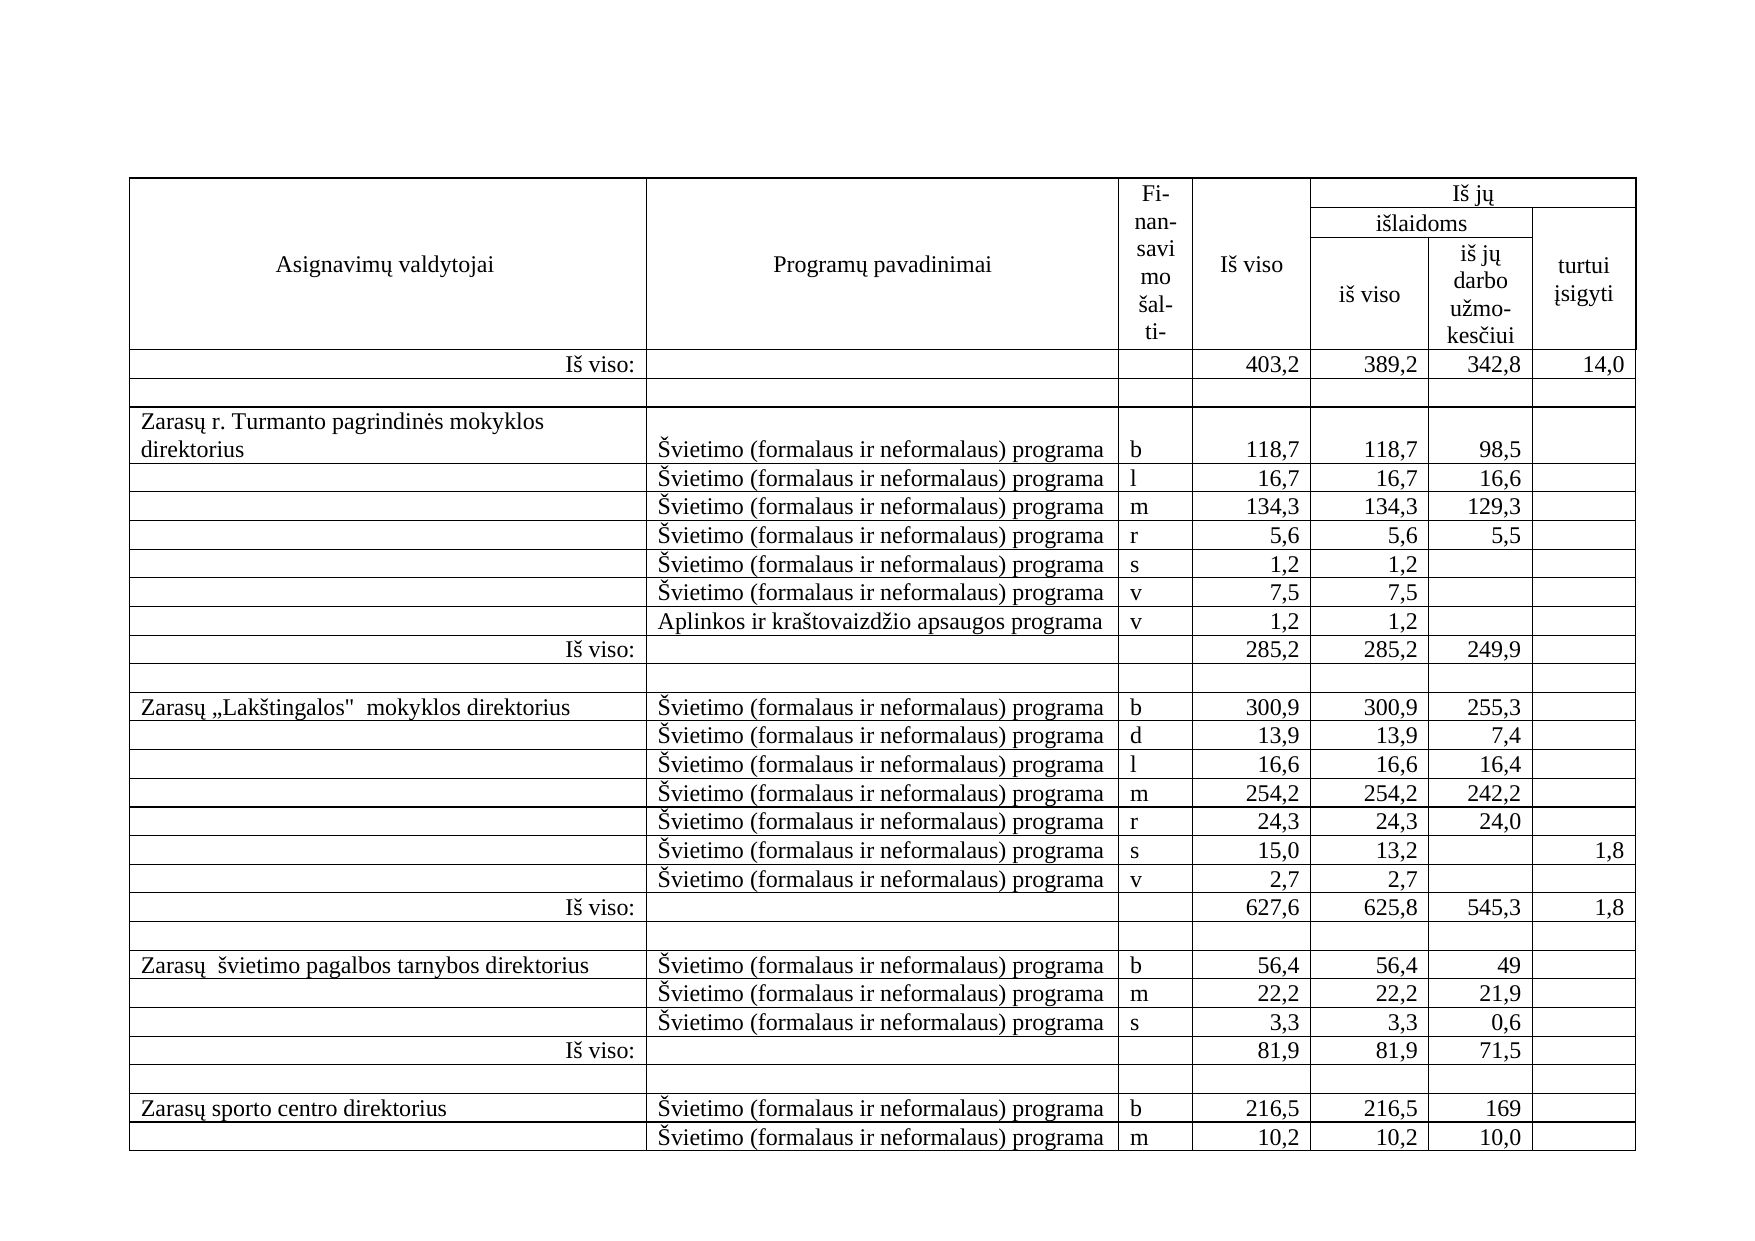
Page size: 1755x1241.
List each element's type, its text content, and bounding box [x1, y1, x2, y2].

table_cell 216,5 [1193, 1094, 1310, 1121]
table_cell 3,3 [1311, 1008, 1428, 1036]
table_cell 216,5 [1311, 1094, 1428, 1121]
table_cell [1429, 1065, 1532, 1093]
table_cell [1533, 492, 1635, 520]
table_cell [1429, 836, 1532, 864]
table_cell [1311, 664, 1428, 692]
table_cell iš viso [1311, 238, 1428, 349]
table_cell 13,2 [1311, 836, 1428, 864]
table_cell [1533, 1123, 1635, 1150]
table_cell [1429, 865, 1532, 892]
table_cell 389,2 [1311, 350, 1428, 378]
table_cell [1119, 1065, 1192, 1093]
table_cell [647, 379, 1118, 406]
table_cell 22,2 [1193, 979, 1310, 1007]
table_cell 627,6 [1193, 893, 1310, 921]
table_cell 1,2 [1193, 607, 1310, 634]
table_cell iš jų darbo užmo-kesčiui [1429, 238, 1532, 349]
table_cell [130, 578, 646, 606]
table_cell 2,7 [1193, 865, 1310, 892]
table_cell 249,9 [1429, 636, 1532, 663]
table_cell 7,5 [1193, 578, 1310, 606]
table_cell s [1119, 836, 1192, 864]
table_cell b [1119, 693, 1192, 720]
table_cell [1119, 922, 1192, 949]
table_cell [1533, 750, 1635, 778]
table_cell [1533, 1094, 1635, 1121]
table_cell [1429, 922, 1532, 949]
table_cell [130, 750, 646, 778]
table_cell s [1119, 1008, 1192, 1036]
table_cell [1533, 865, 1635, 892]
table_cell 14,0 [1533, 350, 1635, 378]
table_cell 129,3 [1429, 492, 1532, 520]
table_cell 3,3 [1193, 1008, 1310, 1036]
table_cell 300,9 [1193, 693, 1310, 720]
table_cell [1533, 951, 1635, 978]
table_cell 10,2 [1311, 1123, 1428, 1150]
table_cell 16,7 [1193, 464, 1310, 491]
table_cell Zarasų sporto centro direktorius [130, 1094, 646, 1121]
table_cell [647, 350, 1118, 378]
table_cell Švietimo (formalaus ir neformalaus) programa [647, 578, 1118, 606]
table_cell 16,6 [1193, 750, 1310, 778]
table_cell [647, 922, 1118, 949]
table_cell Švietimo (formalaus ir neformalaus) programa [647, 464, 1118, 491]
table_cell 134,3 [1311, 492, 1428, 520]
table_cell v [1119, 865, 1192, 892]
table_cell [130, 779, 646, 806]
table_cell [130, 492, 646, 520]
table_cell [1193, 379, 1310, 406]
table_header Iš viso [1193, 179, 1310, 349]
table_cell 56,4 [1311, 951, 1428, 978]
table_cell [1119, 379, 1192, 406]
table_cell 16,4 [1429, 750, 1532, 778]
table_cell v [1119, 607, 1192, 634]
table_cell [130, 464, 646, 491]
table_cell Švietimo (formalaus ir neformalaus) programa [647, 1094, 1118, 1121]
table_header Iš jų [1311, 179, 1635, 207]
table_cell r [1119, 521, 1192, 548]
table_cell m [1119, 779, 1192, 806]
table_cell 10,0 [1429, 1123, 1532, 1150]
table_cell 254,2 [1193, 779, 1310, 806]
table_cell [130, 379, 646, 406]
table_cell Zarasų r. Turmanto pagrindinės mokyklos direktorius [130, 408, 646, 463]
table_cell [1119, 350, 1192, 378]
table_cell 7,5 [1311, 578, 1428, 606]
table_cell 545,3 [1429, 893, 1532, 921]
table_cell Švietimo (formalaus ir neformalaus) programa [647, 865, 1118, 892]
table_cell r [1119, 808, 1192, 835]
table_cell m [1119, 492, 1192, 520]
table_cell Švietimo (formalaus ir neformalaus) programa [647, 521, 1118, 548]
table_cell [1119, 636, 1192, 663]
table_cell [1533, 1008, 1635, 1036]
table_cell [130, 979, 646, 1007]
table_cell 403,2 [1193, 350, 1310, 378]
table_cell [1429, 550, 1532, 577]
table_cell Švietimo (formalaus ir neformalaus) programa [647, 492, 1118, 520]
table_cell 7,4 [1429, 721, 1532, 749]
table_cell Zarasų „Lakštingalos" mokyklos direktorius [130, 693, 646, 720]
table_cell [1533, 1037, 1635, 1064]
table_cell [130, 836, 646, 864]
table_cell [130, 664, 646, 692]
table_cell m [1119, 979, 1192, 1007]
table_cell b [1119, 951, 1192, 978]
table_cell Iš viso: [130, 1037, 646, 1064]
table_cell [647, 1037, 1118, 1064]
table_cell [1533, 464, 1635, 491]
table_cell 56,4 [1193, 951, 1310, 978]
table_cell [1311, 379, 1428, 406]
table_cell [1533, 408, 1635, 463]
table_cell Švietimo (formalaus ir neformalaus) programa [647, 836, 1118, 864]
table_cell [1193, 922, 1310, 949]
table_cell [1533, 664, 1635, 692]
table_cell [1533, 1065, 1635, 1093]
table_cell [130, 721, 646, 749]
table_cell 134,3 [1193, 492, 1310, 520]
table_cell 254,2 [1311, 779, 1428, 806]
table_cell [647, 1065, 1118, 1093]
table_cell [1429, 578, 1532, 606]
table_cell 16,7 [1311, 464, 1428, 491]
table_cell [1119, 664, 1192, 692]
table_cell Švietimo (formalaus ir neformalaus) programa [647, 979, 1118, 1007]
table_header Programų pavadinimai [647, 179, 1118, 349]
table_cell [130, 521, 646, 548]
table_cell 21,9 [1429, 979, 1532, 1007]
table_cell d [1119, 721, 1192, 749]
table_cell Zarasų švietimo pagalbos tarnybos direktorius [130, 951, 646, 978]
table_cell v [1119, 578, 1192, 606]
table_cell [1533, 550, 1635, 577]
table_cell 242,2 [1429, 779, 1532, 806]
table_cell 342,8 [1429, 350, 1532, 378]
table_cell Iš viso: [130, 893, 646, 921]
table_cell 81,9 [1193, 1037, 1310, 1064]
table_cell 255,3 [1429, 693, 1532, 720]
table_cell [1533, 607, 1635, 634]
table_cell [1429, 379, 1532, 406]
table_cell [647, 893, 1118, 921]
table_cell 118,7 [1311, 408, 1428, 463]
table_cell [130, 607, 646, 634]
table_cell 5,6 [1193, 521, 1310, 548]
table_cell [647, 664, 1118, 692]
table_cell Iš viso: [130, 636, 646, 663]
table_cell 16,6 [1311, 750, 1428, 778]
table_cell 169 [1429, 1094, 1532, 1121]
table_cell [1533, 979, 1635, 1007]
table_cell b [1119, 1094, 1192, 1121]
table_cell [1533, 636, 1635, 663]
table_header Fi-nan-savimo šal-ti-niai [1119, 179, 1192, 349]
table_cell [1311, 922, 1428, 949]
table_cell 13,9 [1311, 721, 1428, 749]
table_cell [130, 922, 646, 949]
table_cell 24,0 [1429, 808, 1532, 835]
table_cell 10,2 [1193, 1123, 1310, 1150]
table_cell 285,2 [1193, 636, 1310, 663]
table_cell [1429, 664, 1532, 692]
table_cell [1533, 779, 1635, 806]
table_cell Aplinkos ir kraštovaizdžio apsaugos programa [647, 607, 1118, 634]
table_cell 24,3 [1193, 808, 1310, 835]
table_cell 71,5 [1429, 1037, 1532, 1064]
table_cell [130, 1123, 646, 1150]
table_cell [1533, 578, 1635, 606]
table_cell 0,6 [1429, 1008, 1532, 1036]
table_cell [1533, 521, 1635, 548]
table_cell [1119, 893, 1192, 921]
table_cell [1119, 1037, 1192, 1064]
table_cell 1,2 [1193, 550, 1310, 577]
table_cell [1533, 808, 1635, 835]
table_cell [1533, 721, 1635, 749]
table_cell [130, 1065, 646, 1093]
table_cell 16,6 [1429, 464, 1532, 491]
table_cell 285,2 [1311, 636, 1428, 663]
table_cell 49 [1429, 951, 1532, 978]
table_cell 13,9 [1193, 721, 1310, 749]
table_cell Švietimo (formalaus ir neformalaus) programa [647, 951, 1118, 978]
table_cell m [1119, 1123, 1192, 1150]
table_cell [1193, 1065, 1310, 1093]
table_cell Švietimo (formalaus ir neformalaus) programa [647, 779, 1118, 806]
table_cell 300,9 [1311, 693, 1428, 720]
table_cell [1533, 922, 1635, 949]
table_cell [130, 808, 646, 835]
table_cell [1533, 693, 1635, 720]
table_cell 2,7 [1311, 865, 1428, 892]
table_cell 22,2 [1311, 979, 1428, 1007]
table_header Asignavimų valdytojai [130, 179, 646, 349]
table_cell 1,8 [1533, 836, 1635, 864]
table_cell 5,6 [1311, 521, 1428, 548]
table_cell b [1119, 408, 1192, 463]
table_cell 118,7 [1193, 408, 1310, 463]
table_cell 1,2 [1311, 607, 1428, 634]
table_cell Švietimo (formalaus ir neformalaus) programa [647, 750, 1118, 778]
table_cell 98,5 [1429, 408, 1532, 463]
table_cell Švietimo (formalaus ir neformalaus) programa [647, 550, 1118, 577]
table_cell [130, 865, 646, 892]
table_cell Iš viso: [130, 350, 646, 378]
table_cell [1193, 664, 1310, 692]
table_cell [1311, 1065, 1428, 1093]
table_cell l [1119, 750, 1192, 778]
table_cell s [1119, 550, 1192, 577]
table_cell 1,2 [1311, 550, 1428, 577]
table_cell Švietimo (formalaus ir neformalaus) programa [647, 721, 1118, 749]
table_cell Švietimo (formalaus ir neformalaus) programa [647, 693, 1118, 720]
table_cell [1429, 607, 1532, 634]
table_cell [1533, 379, 1635, 406]
table_cell 81,9 [1311, 1037, 1428, 1064]
table_cell l [1119, 464, 1192, 491]
table_cell turtui įsigyti [1533, 208, 1635, 349]
table_cell 625,8 [1311, 893, 1428, 921]
table_cell 5,5 [1429, 521, 1532, 548]
table_cell 24,3 [1311, 808, 1428, 835]
table_cell [130, 550, 646, 577]
table_cell Švietimo (formalaus ir neformalaus) programa [647, 408, 1118, 463]
table_cell 15,0 [1193, 836, 1310, 864]
table_cell [130, 1008, 646, 1036]
table_cell Švietimo (formalaus ir neformalaus) programa [647, 808, 1118, 835]
table_cell Švietimo (formalaus ir neformalaus) programa [647, 1123, 1118, 1150]
table_cell išlaidoms [1311, 208, 1532, 237]
table_cell Švietimo (formalaus ir neformalaus) programa [647, 1008, 1118, 1036]
table_cell [647, 636, 1118, 663]
table_cell 1,8 [1533, 893, 1635, 921]
